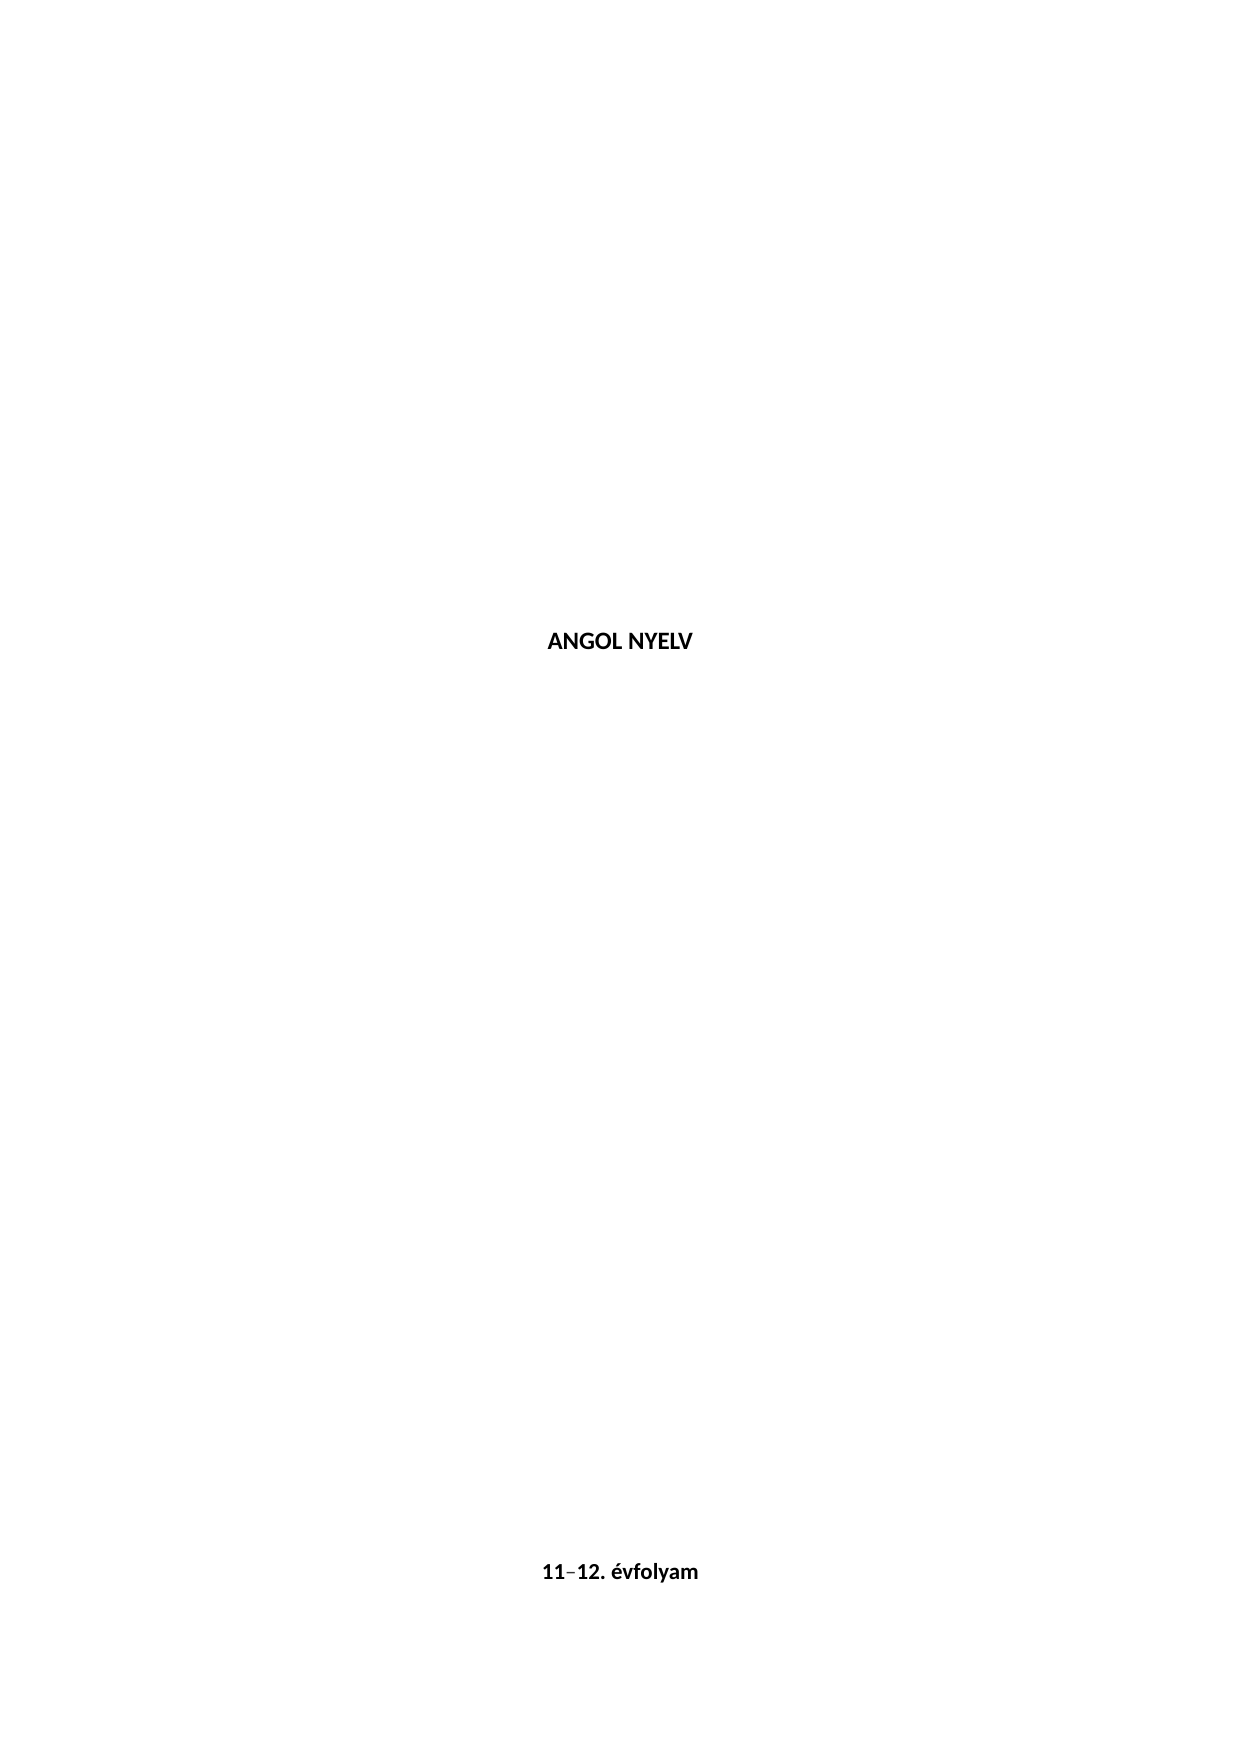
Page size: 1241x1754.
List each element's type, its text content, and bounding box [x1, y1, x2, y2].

subtitle ANGOL NYELV [148, 625, 1092, 655]
text 11–12. évfolyam [148, 1557, 1092, 1585]
